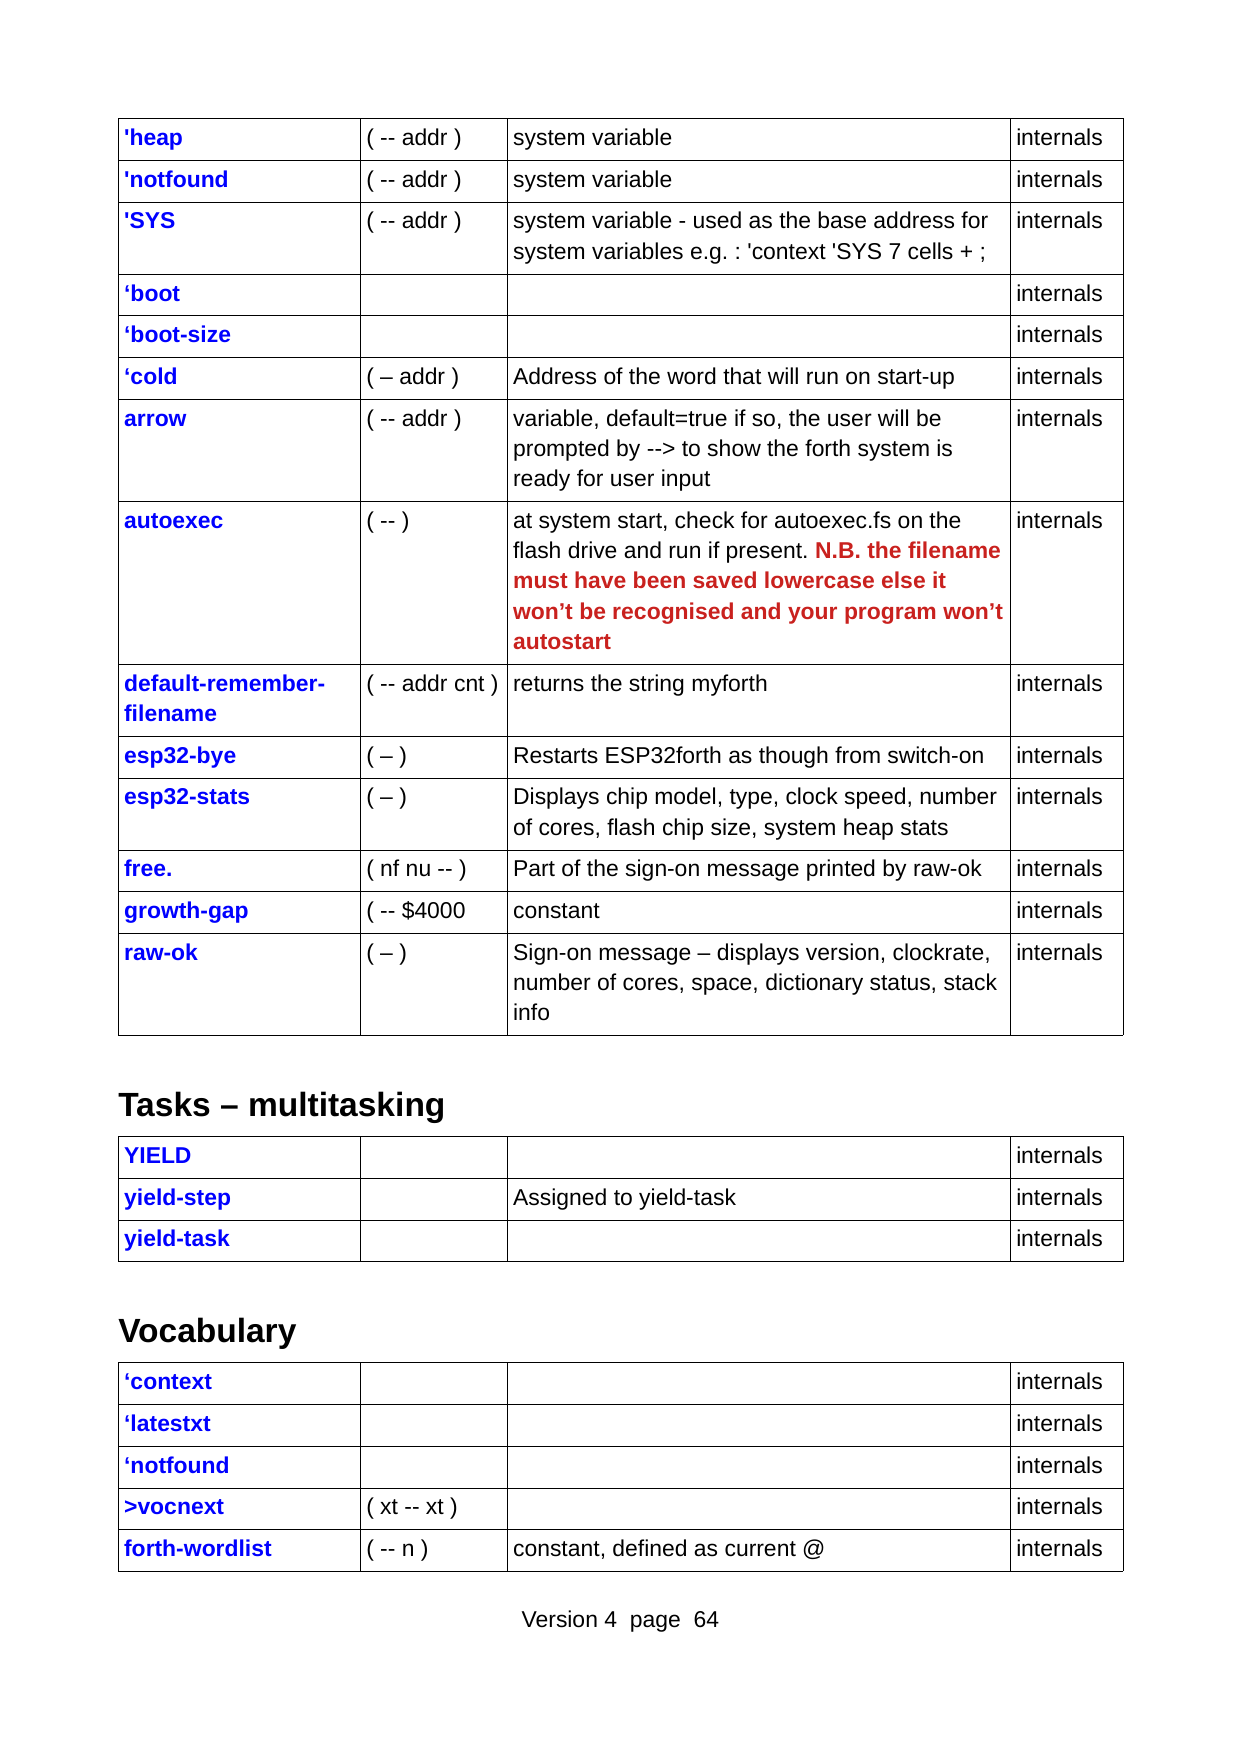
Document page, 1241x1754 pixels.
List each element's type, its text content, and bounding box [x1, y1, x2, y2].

table_cell esp32-stats [119, 779, 360, 849]
table_cell free. [119, 851, 360, 891]
table_cell Displays chip model, type, clock speed, number of cores, flash chip size, system heap stats [508, 779, 1010, 849]
table_cell Restarts ESP32forth as though from switch-on [508, 737, 1010, 777]
table_cell internals [1011, 316, 1123, 357]
table_cell yield-task [119, 1221, 360, 1261]
table_cell [361, 316, 507, 357]
table_cell >vocnext [119, 1489, 360, 1529]
table_cell ‘latestxt [119, 1405, 360, 1446]
table_cell autoexec [119, 502, 360, 664]
table_cell constant, defined as current @ [508, 1530, 1010, 1571]
table_cell Address of the word that will run on start-up [508, 358, 1010, 399]
table_cell ( – ) [361, 737, 507, 777]
table_cell ( -- addr ) [361, 400, 507, 501]
table_cell raw-ok [119, 934, 360, 1035]
table_cell [361, 1447, 507, 1487]
table_cell ‘cold [119, 358, 360, 399]
table_cell system variable [508, 161, 1010, 202]
table_cell internals [1011, 934, 1123, 1035]
table_cell growth-gap [119, 892, 360, 933]
table_cell internals [1011, 502, 1123, 664]
table_cell internals [1011, 358, 1123, 399]
table_cell arrow [119, 400, 360, 501]
table_cell 'notfound [119, 161, 360, 202]
subtitle Tasks – multitasking [118, 1085, 1122, 1123]
table_cell ‘boot [119, 275, 360, 315]
table_cell internals [1011, 161, 1123, 202]
table_cell internals [1011, 119, 1123, 160]
table_cell [508, 1447, 1010, 1487]
table_cell returns the string myforth [508, 665, 1010, 736]
table_cell Part of the sign-on message printed by raw-ok [508, 851, 1010, 891]
table_cell internals [1011, 1405, 1123, 1446]
table_cell internals [1011, 400, 1123, 501]
table_cell [508, 1489, 1010, 1529]
table_cell ( -- ) [361, 502, 507, 664]
table_cell [361, 1179, 507, 1219]
table_cell ( -- $4000 [361, 892, 507, 933]
table_cell internals [1011, 892, 1123, 933]
table_cell internals [1011, 1530, 1123, 1571]
table_cell system variable [508, 119, 1010, 160]
table_header [361, 1137, 507, 1178]
table_cell at system start, check for autoexec.fs on the flash drive and run if present. N.B. the filename must have been saved lowercase else it won’t be recognised and your program won’t autostart [508, 502, 1010, 664]
table_cell Assigned to yield-task [508, 1179, 1010, 1219]
table_cell ( -- addr cnt ) [361, 665, 507, 736]
table_cell variable, default=true if so, the user will be prompted by --> to show the forth system is ready for user input [508, 400, 1010, 501]
table_cell internals [1011, 851, 1123, 891]
table_cell 'SYS [119, 203, 360, 274]
table_header [508, 1137, 1010, 1178]
table_cell internals [1011, 779, 1123, 849]
table_cell internals [1011, 1179, 1123, 1219]
table_cell ( -- addr ) [361, 161, 507, 202]
table_cell ( – ) [361, 779, 507, 849]
table_header [361, 1363, 507, 1404]
table_cell forth-wordlist [119, 1530, 360, 1571]
table_cell ( -- addr ) [361, 203, 507, 274]
table_cell ‘boot-size [119, 316, 360, 357]
table_cell ( -- addr ) [361, 119, 507, 160]
table_cell ( xt -- xt ) [361, 1489, 507, 1529]
table_cell [361, 1405, 507, 1446]
table_header ‘context [119, 1363, 360, 1404]
table_cell [508, 316, 1010, 357]
table_header [508, 1363, 1010, 1404]
table_cell default-remember-filename [119, 665, 360, 736]
table_cell [508, 1221, 1010, 1261]
table_cell esp32-bye [119, 737, 360, 777]
table_cell system variable - used as the base address for system variables e.g. : 'context 'SYS 7 cells + ; [508, 203, 1010, 274]
table_cell internals [1011, 1447, 1123, 1487]
table_cell yield-step [119, 1179, 360, 1219]
table_cell internals [1011, 203, 1123, 274]
table_cell internals [1011, 1489, 1123, 1529]
table_cell ( nf nu -- ) [361, 851, 507, 891]
table_cell internals [1011, 665, 1123, 736]
table_cell Sign-on message – displays version, clockrate, number of cores, space, dictionary status, stack info [508, 934, 1010, 1035]
table_cell ( – ) [361, 934, 507, 1035]
table_cell ( -- n ) [361, 1530, 507, 1571]
table_cell [361, 1221, 507, 1261]
table_cell [361, 275, 507, 315]
table_cell ( – addr ) [361, 358, 507, 399]
table_cell internals [1011, 737, 1123, 777]
table_cell [508, 1405, 1010, 1446]
table_header internals [1011, 1137, 1123, 1178]
table_header YIELD [119, 1137, 360, 1178]
table_cell internals [1011, 1221, 1123, 1261]
subtitle Vocabulary [118, 1311, 1122, 1350]
table_cell [508, 275, 1010, 315]
table_cell constant [508, 892, 1010, 933]
table_cell 'heap [119, 119, 360, 160]
table_header internals [1011, 1363, 1123, 1404]
table_cell ‘notfound [119, 1447, 360, 1487]
table_cell internals [1011, 275, 1123, 315]
